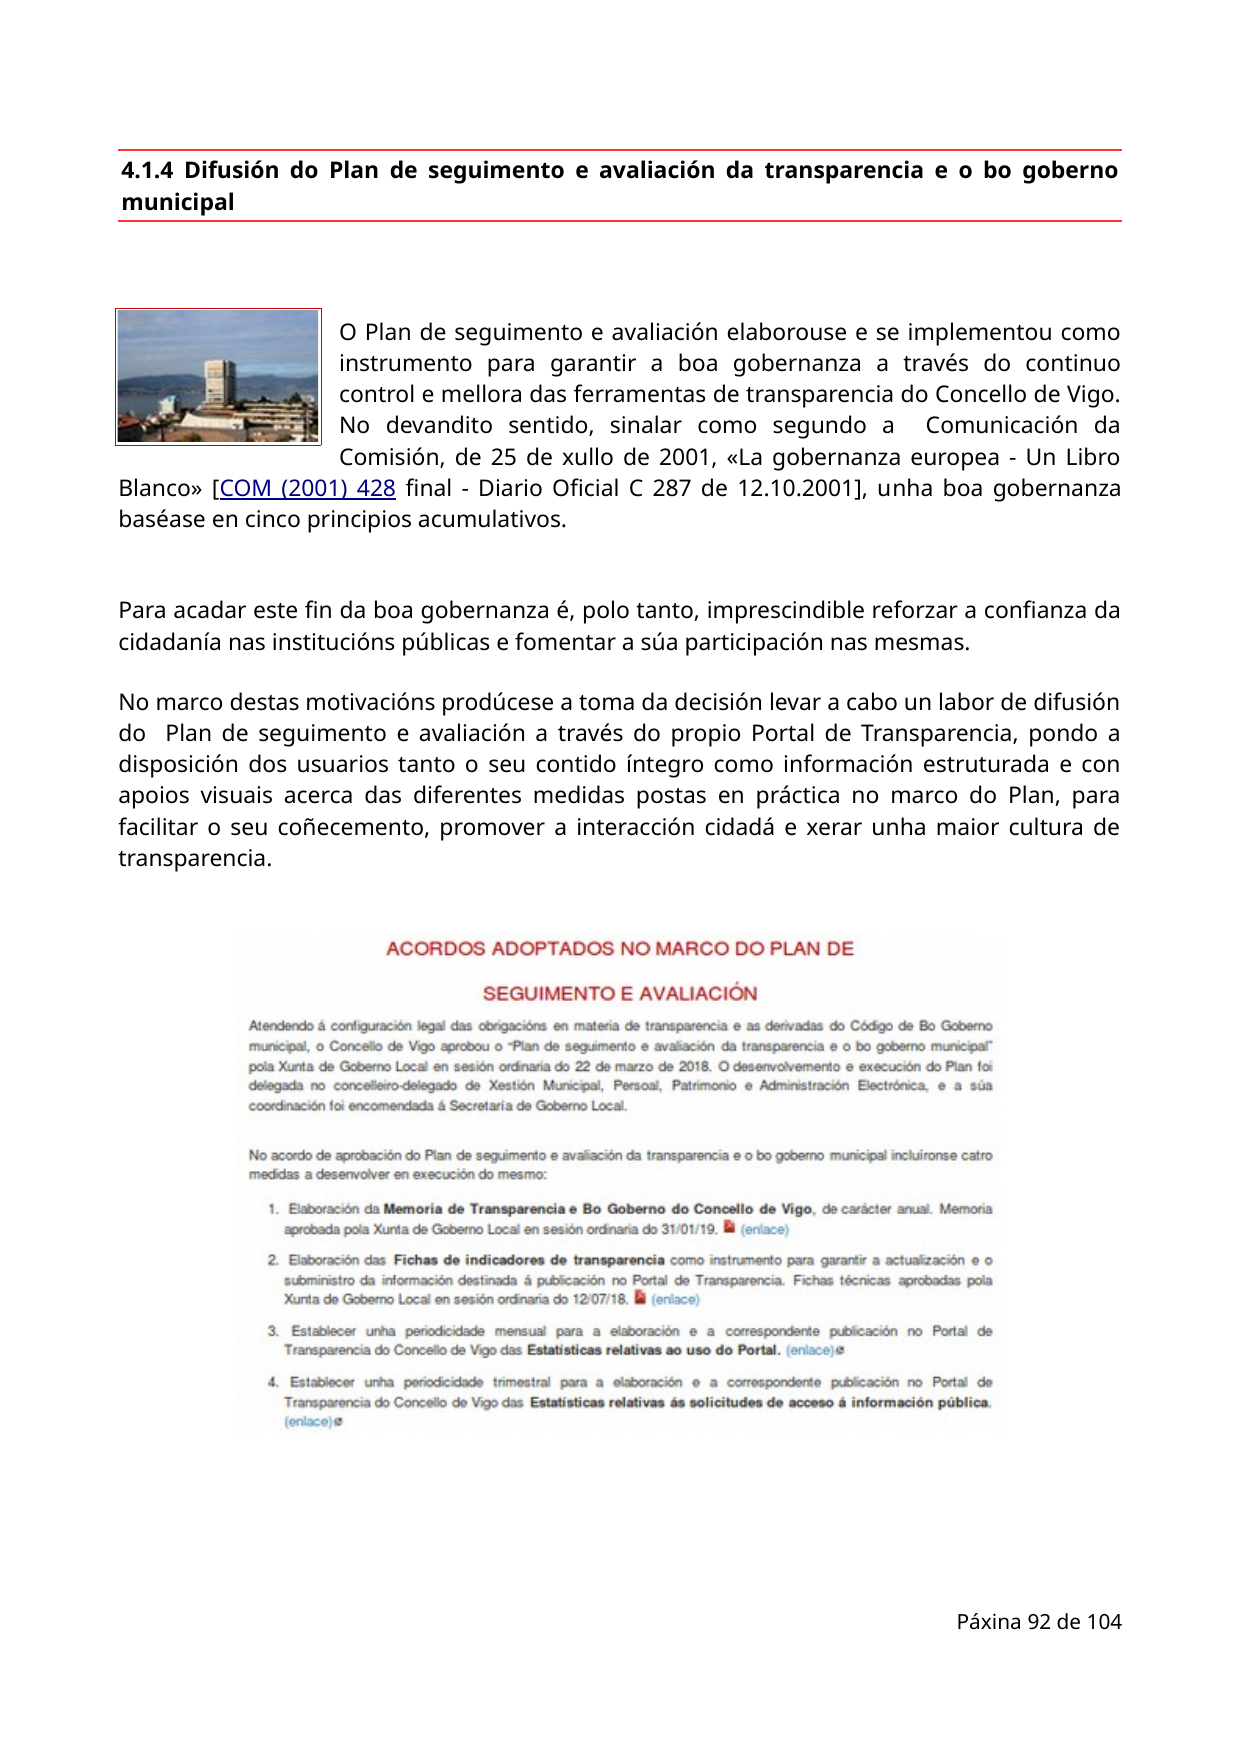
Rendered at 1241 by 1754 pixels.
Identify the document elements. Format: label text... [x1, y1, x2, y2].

picture [236, 932, 1004, 1435]
text No marco destas motivacións prodúcese a toma da decisión levar a cabo un labor de difusión do Plan de seguimento e avaliación a través do propio Portal de Transparencia, pondo a disposición dos usuarios tanto o seu contido íntegro como información estruturada e con apoios visuais acerca das diferentes medidas postas en práctica no marco do Plan, para facilitar o seu coñecemento, promover a interacción cidadá e xerar unha maior cultura de transparencia. [118, 686, 1122, 873]
subtitle 4.1.4 Difusión do Plan de seguimento e avaliación da transparencia e o bo goberno municipal [118, 151, 1122, 220]
text Para acadar este fin da boa gobernanza é, polo tanto, imprescindible reforzar a confianza da cidadanía nas institucións públicas e fomentar a súa participación nas mesmas. [118, 594, 1122, 657]
text O Plan de seguimento e avaliación elaborouse e se implementou como instrumento para garantir a boa gobernanza a través do continuo control e mellora das ferramentas de transparencia do Concello de Vigo. No devandito sentido, sinalar como segundo a Comunicación da Comisión, de 25 de xullo de 2001, «La gobernanza europea - Un Libro Blanco» [COM (2001) 428 final - Diario Oficial C 287 de 12.10.2001], unha boa gobernanza baséase en cinco principios acumulativos. [118, 316, 1122, 534]
picture [117, 310, 319, 442]
